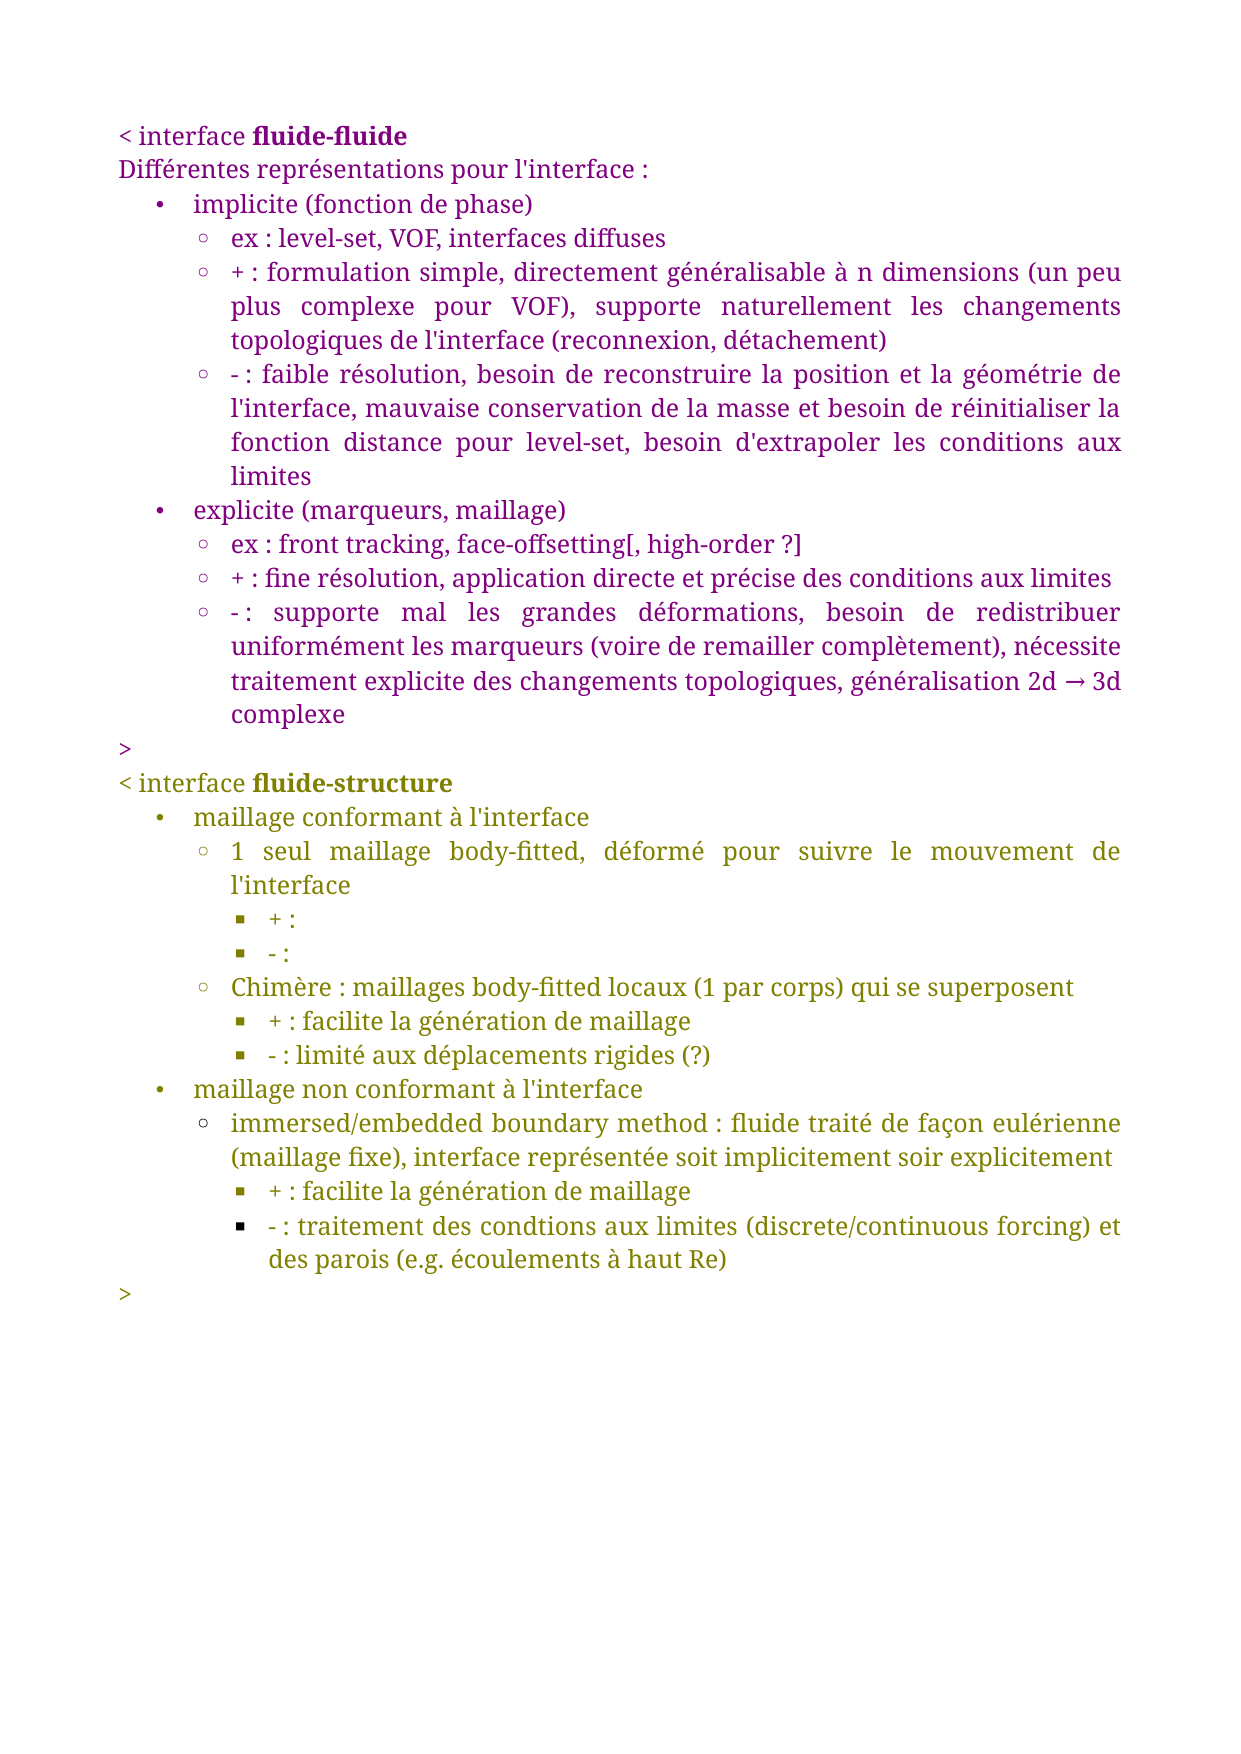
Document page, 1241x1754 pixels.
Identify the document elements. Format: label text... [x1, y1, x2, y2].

text < interface fluide-structure [118, 765, 1122, 799]
list - : [231, 936, 1122, 970]
list ex : level-set, VOF, interfaces diffuses [193, 220, 1122, 254]
list maillage non conformant à l'interface [156, 1072, 1122, 1106]
list + : facilite la génération de maillage [231, 1004, 1122, 1038]
text > [118, 731, 1122, 765]
list ex : front tracking, face-offsetting[, high-order ?] [193, 527, 1122, 561]
list Chimère : maillages body-fitted locaux (1 par corps) qui se superposent [193, 970, 1122, 1004]
list + : fine résolution, application directe et précise des conditions aux limites [193, 561, 1122, 595]
list immersed/embedded boundary method : fluide traité de façon eulérienne (maillage fixe), interface représentée soit implicitement soir explicitement [193, 1106, 1122, 1174]
list + : formulation simple, directement généralisable à n dimensions (un peu plus complexe pour VOF), supporte naturellement les changements topologiques de l'interface (reconnexion, détachement) [193, 254, 1122, 357]
list + : [231, 902, 1122, 936]
list - : faible résolution, besoin de reconstruire la position et la géométrie de l'interface, mauvaise conservation de la masse et besoin de réinitialiser la fonction distance pour level-set, besoin d'extrapoler les conditions aux limites [193, 357, 1122, 493]
list explicite (marqueurs, maillage) [156, 493, 1122, 527]
list - : traitement des condtions aux limites (discrete/continuous forcing) et des parois (e.g. écoulements à haut Re) [231, 1208, 1122, 1276]
text Différentes représentations pour l'interface : [118, 152, 1122, 186]
text < interface fluide-fluide [118, 118, 1122, 152]
list implicite (fonction de phase) [156, 186, 1122, 220]
list maillage conformant à l'interface [156, 799, 1122, 833]
text > [118, 1276, 1122, 1310]
list 1 seul maillage body-fitted, déformé pour suivre le mouvement de l'interface [193, 833, 1122, 902]
list + : facilite la génération de maillage [231, 1174, 1122, 1208]
list - : limité aux déplacements rigides (?) [231, 1038, 1122, 1072]
list - : supporte mal les grandes déformations, besoin de redistribuer uniformément les marqueurs (voire de remailler complètement), nécessite traitement explicite des changements topologiques, généralisation 2d → 3d complexe [193, 595, 1122, 731]
